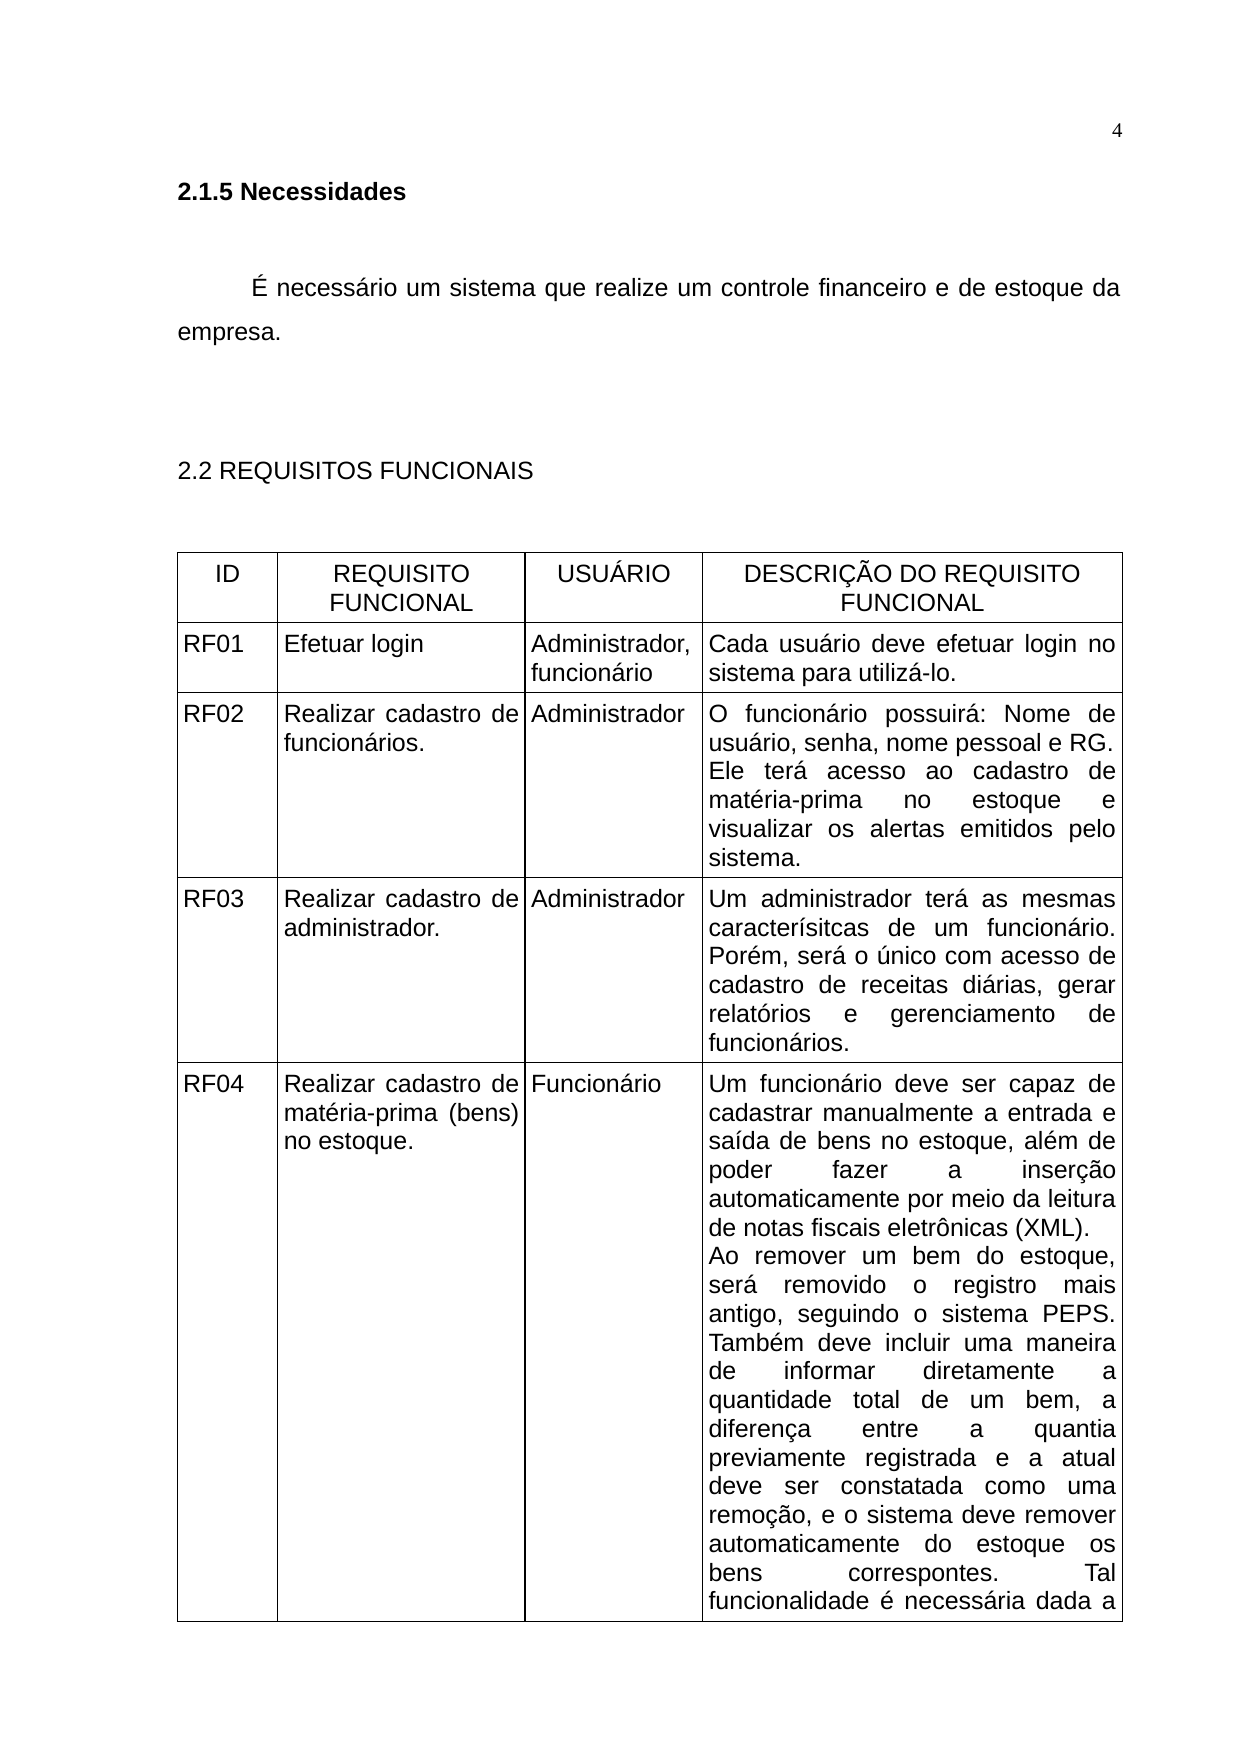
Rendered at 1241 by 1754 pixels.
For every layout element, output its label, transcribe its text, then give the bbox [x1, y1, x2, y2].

table_header DESCRIÇÃO DO REQUISITO FUNCIONAL [703, 553, 1122, 622]
table_cell RF02 [178, 693, 277, 877]
table_cell Administrador, funcionário [526, 623, 702, 692]
table_header REQUISITO FUNCIONAL [278, 553, 524, 622]
table_cell RF03 [178, 878, 277, 1062]
table_cell Realizar cadastro de matéria-prima (bens) no estoque. [278, 1063, 524, 1621]
table_header USUÁRIO [526, 553, 702, 622]
table_cell Realizar cadastro de administrador. [278, 878, 524, 1062]
table_cell Administrador [526, 878, 702, 1062]
table_cell Funcionário [526, 1063, 702, 1621]
subtitle Requisitos Funcionais [177, 456, 1122, 484]
table_cell Realizar cadastro de funcionários. [278, 693, 524, 877]
text É necessário um sistema que realize um controle financeiro e de estoque da empresa. [177, 273, 1122, 345]
table_cell O funcionário possuirá: Nome de usuário, senha, nome pessoal e RG. Ele terá acesso ao cadastro de matéria-prima no estoque e visualizar os alertas emitidos pelo sistema. [703, 693, 1122, 877]
table_cell Um funcionário deve ser capaz de cadastrar manualmente a entrada e saída de bens no estoque, além de poder fazer a inserção automaticamente por meio da leitura de notas fiscais eletrônicas (XML). Ao remover um bem do estoque, será removido o registro mais antigo, seguindo o sistema PEPS. Também deve incluir uma maneira de informar diretamente a quantidade total de um bem, a diferença entre a quantia previamente registrada e a atual deve ser constatada como uma remoção, e o sistema deve remover automaticamente do estoque os bens correspontes. Tal funcionalidade é necessária dada a [703, 1063, 1122, 1621]
table_cell Efetuar login [278, 623, 524, 692]
table_cell Administrador [526, 693, 702, 877]
table_cell Um administrador terá as mesmas caracterísitcas de um funcionário. Porém, será o único com acesso de cadastro de receitas diárias, gerar relatórios e gerenciamento de funcionários. [703, 878, 1122, 1062]
table_cell RF01 [178, 623, 277, 692]
table_cell RF04 [178, 1063, 277, 1621]
table_cell Cada usuário deve efetuar login no sistema para utilizá-lo. [703, 623, 1122, 692]
subtitle Necessidades [177, 177, 1122, 206]
table_header ID [178, 553, 277, 622]
